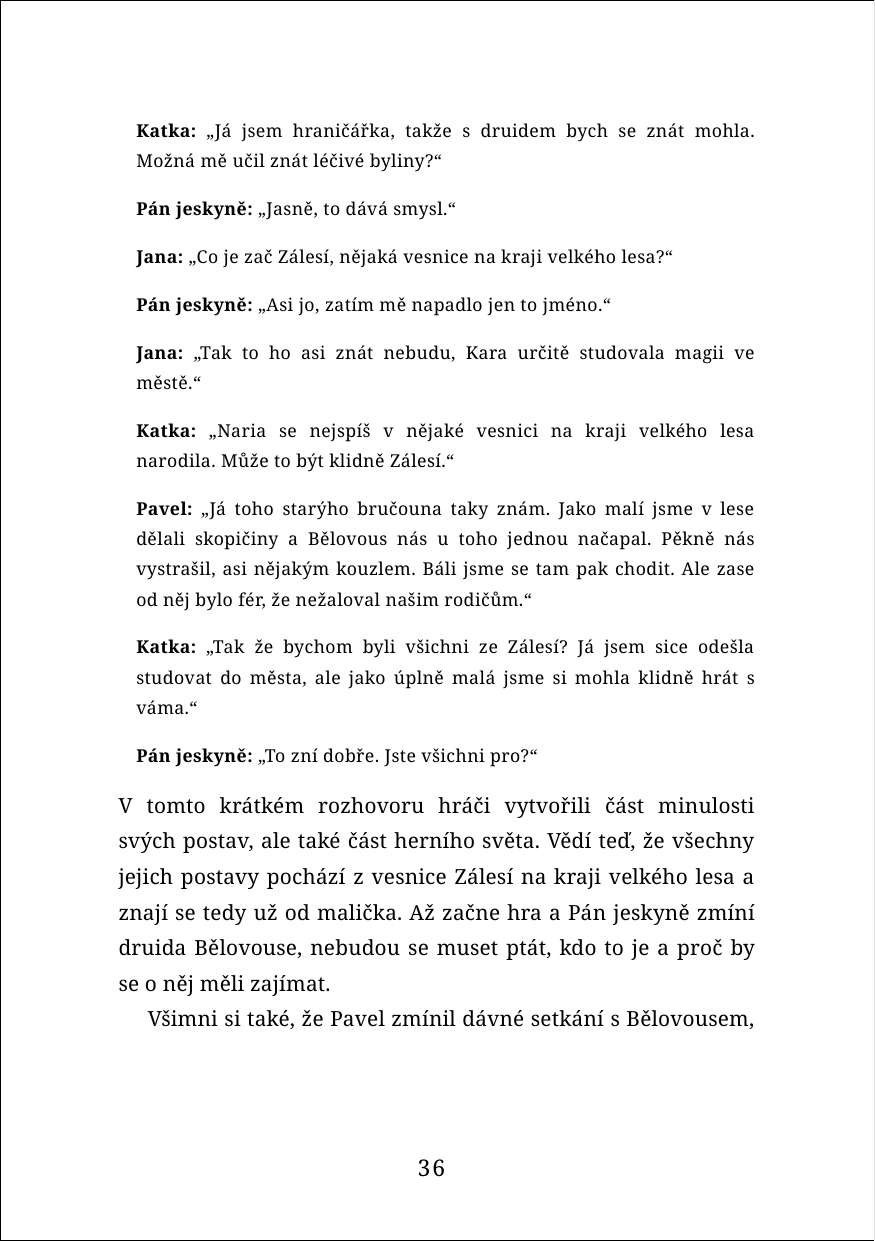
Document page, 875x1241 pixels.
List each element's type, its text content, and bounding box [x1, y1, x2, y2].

text Pán jeskyně: „To zní dobře. Jste všichni pro?“ [136, 743, 756, 767]
text Jana: „Co je zač Zálesí, nějaká vesnice na kraji velkého lesa?“ [136, 244, 756, 268]
text Katka: „Naria se nejspíš v nějaké vesnici na kraji velkého lesa narodila. Může to být klidně Zálesí.“ [136, 418, 756, 473]
text Pán jeskyně: „Asi jo, zatím mě napadlo jen to jméno.“ [136, 292, 756, 316]
text Jana: „Tak to ho asi znát nebudu, Kara určitě studovala magii ve městě.“ [136, 340, 756, 394]
text Katka: „Tak že bychom byli všichni ze Zálesí? Já jsem sice odešla studovat do města, ale jako úplně malá jsme si mohla klidně hrát s váma.“ [136, 635, 756, 719]
text V tomto krátkém rozhovoru hráči vytvořili část minulosti svých postav, ale také část herního světa. Vědí teď, že všechny jejich postavy pochází z vesnice Zálesí na kraji velkého lesa a znají se tedy už od malička. Až začne hra a Pán jeskyně zmíní druida Bělovouse, nebudou se muset ptát, kdo to je a proč by se o něj měli zajímat. Všimni si také, že Pavel zmínil dávné setkání s Bělovousem, [118, 791, 756, 1033]
text Pán jeskyně: „Jasně, to dává smysl.“ [136, 196, 756, 221]
text Katka: „Já jsem hraničářka, takže s druidem bych se znát mohla. Možná mě učil znát léčivé byliny?“ [136, 118, 756, 173]
text Pavel: „Já toho starýho bručouna taky znám. Jako malí jsme v lese dělali skopičiny a Bělovous nás u toho jednou načapal. Pěkně nás vystrašil, asi nějakým kouzlem. Báli jsme se tam pak chodit. Ale zase od něj bylo fér, že nežaloval našim rodičům.“ [136, 496, 756, 611]
